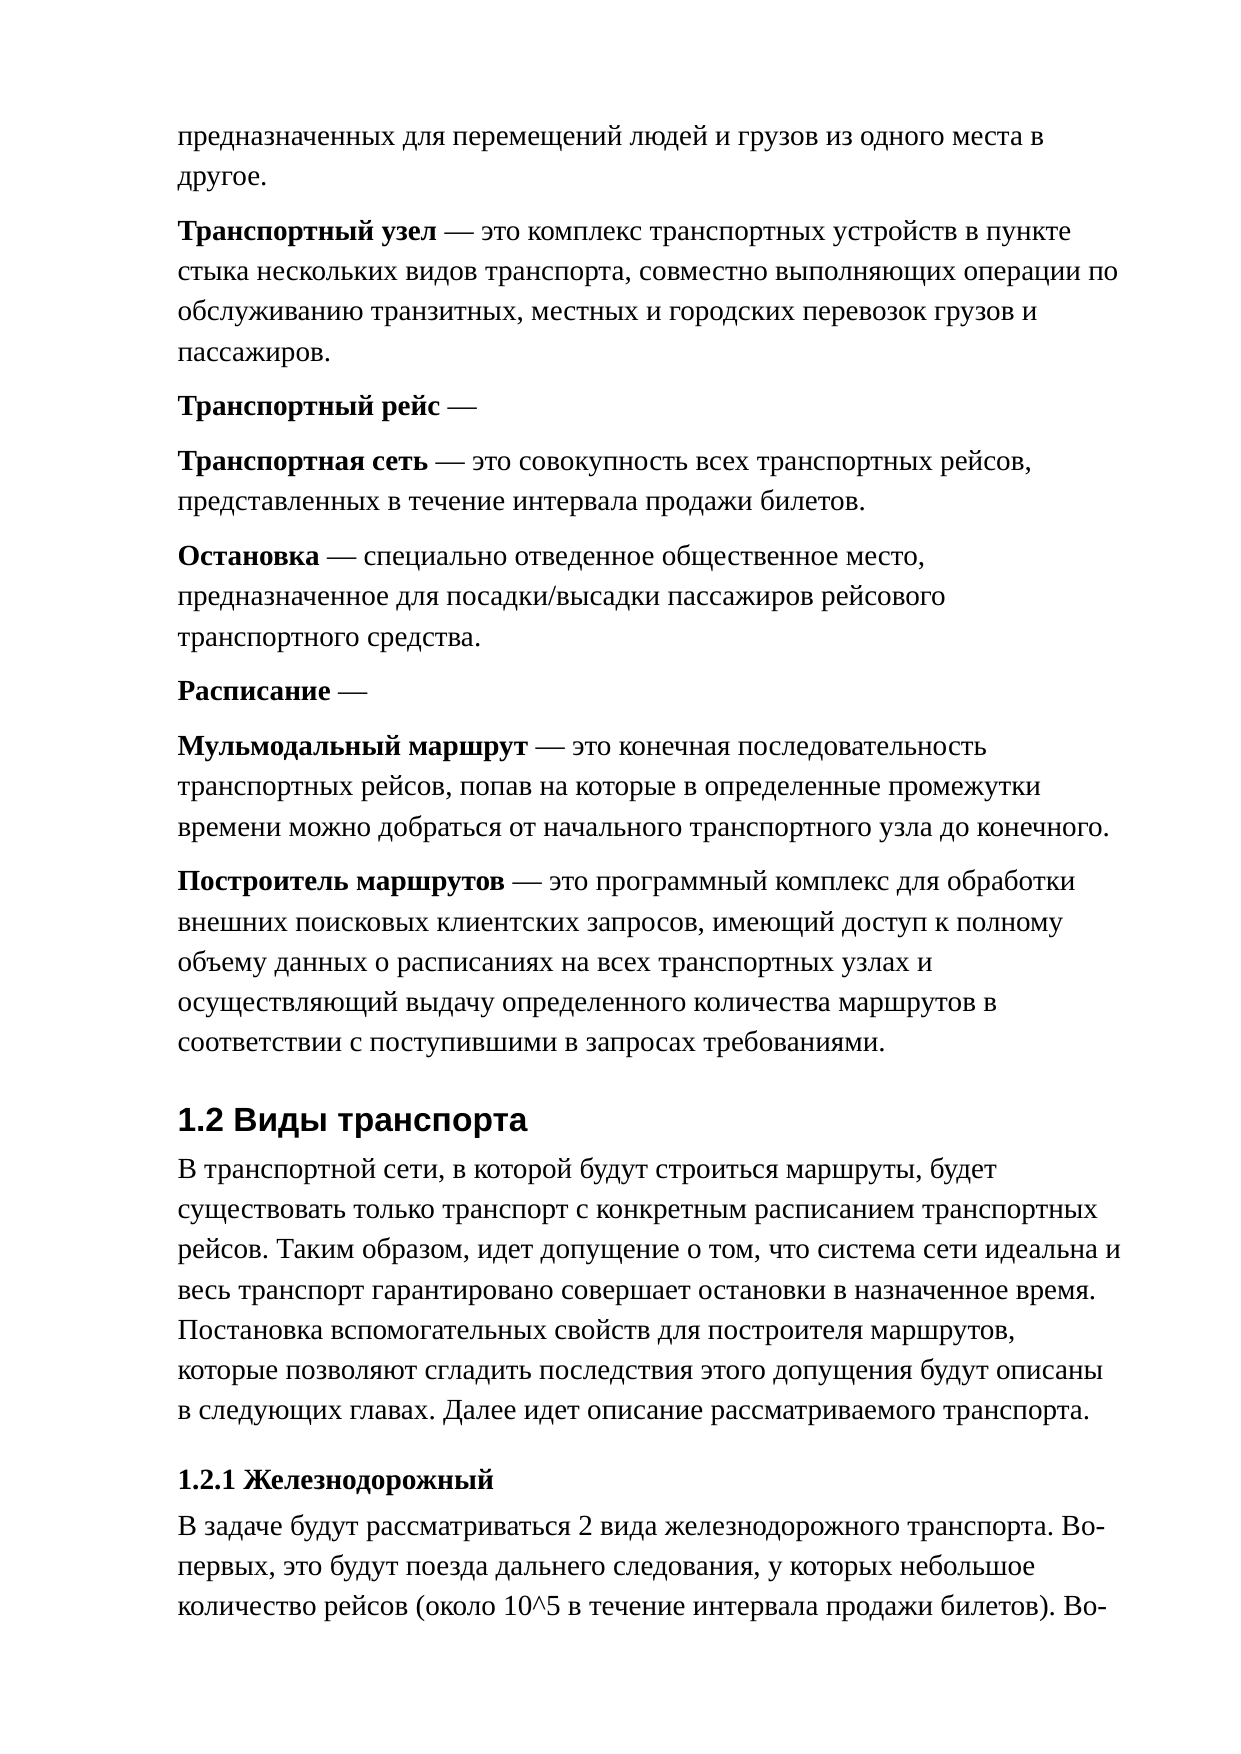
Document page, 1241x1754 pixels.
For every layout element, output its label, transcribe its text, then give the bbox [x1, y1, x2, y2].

text Мульмодальный маршрут — это конечная последовательность транспортных рейсов, попав на которые в определенные промежутки времени можно добраться от начального транспортного узла до конечного. [177, 728, 1122, 842]
subtitle 1.2.1 Железнодорожный [177, 1462, 1122, 1496]
text Остановка — специально отведенное общественное место, предназначенное для посадки/высадки пассажиров рейсового транспортного средства. [177, 538, 1122, 652]
text Расписание — [177, 673, 1122, 707]
text В транспортной сети, в которой будут строиться маршруты, будет существовать только транспорт с конкретным расписанием транспортных рейсов. Таким образом, идет допущение о том, что система сети идеальна и весь транспорт гарантировано совершает остановки в назначенное время. Постановка вспомогательных свойств для построителя маршрутов, которые позволяют сгладить последствия этого допущения будут описаны в следующих главах. Далее идет описание рассматриваемого транспорта. [177, 1151, 1122, 1426]
text предназначенных для перемещений людей и грузов из одного места в другое. [177, 118, 1122, 192]
text Транспортный рейс — [177, 388, 1122, 422]
text Транспортный узел — это комплекс транспортных устройств в пункте стыка нескольких видов транспорта, совместно выполняющих операции по обслуживанию транзитных, местных и городских перевозок грузов и пассажиров. [177, 213, 1122, 367]
text Построитель маршрутов — это программный комплекс для обработки внешних поисковых клиентских запросов, имеющий доступ к полному объему данных о расписаниях на всех транспортных узлах и осуществляющий выдачу определенного количества маршрутов в соответствии с поступившими в запросах требованиями. [177, 863, 1122, 1058]
text Транспортная сеть — это совокупность всех транспортных рейсов, представленных в течение интервала продажи билетов. [177, 443, 1122, 517]
subtitle 1.2 Виды транспорта [177, 1100, 1122, 1139]
text В задаче будут рассматриваться 2 вида железнодорожного транспорта. Во-первых, это будут поезда дальнего следования, у которых небольшое количество рейсов (около 10^5 в течение интервала продажи билетов). Во- [177, 1508, 1122, 1622]
